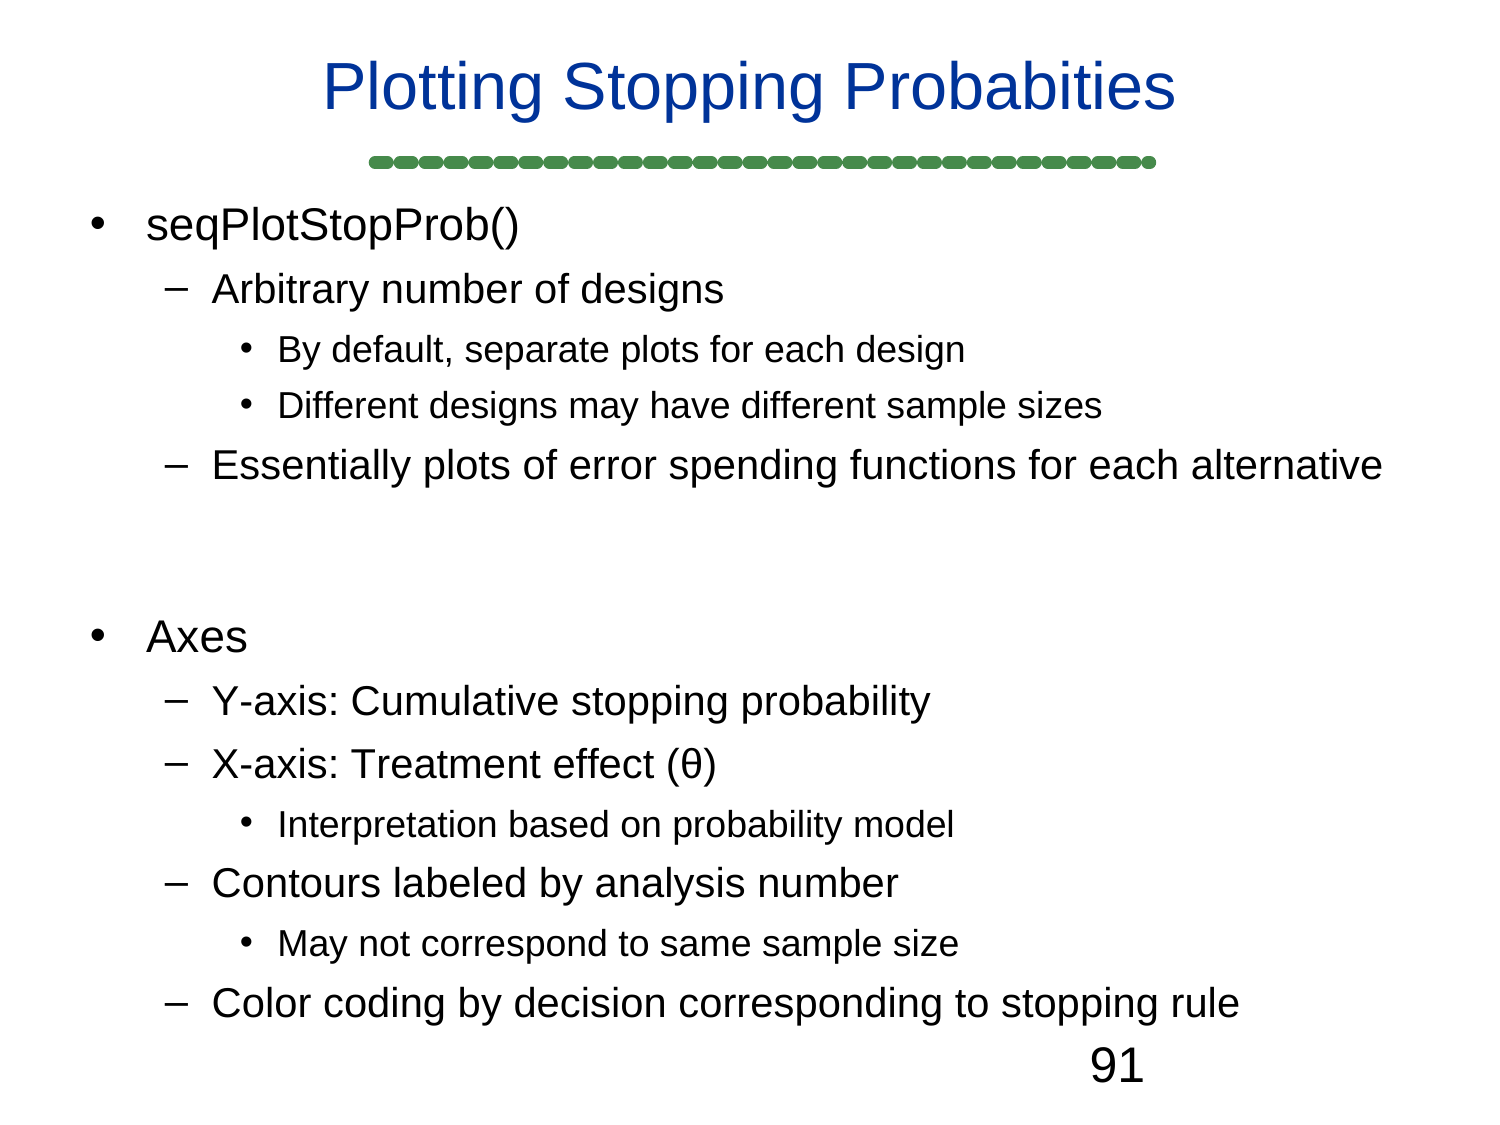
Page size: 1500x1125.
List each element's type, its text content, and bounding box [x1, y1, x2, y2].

list seqPlotStopProb() Arbitrary number of designs By default, separate plots for each design Different designs may have different sample sizes Essentially plots of error spending functions for each alternative Axes Y-axis: Cumulative stopping probability X-axis: Treatment effect (θ) Interpretation based on probability model Contours labeled by analysis number May not correspond to same sample size Color coding by decision corresponding to stopping rule [75, 187, 1426, 1050]
title Plotting Stopping Probabities [37, 24, 1463, 141]
